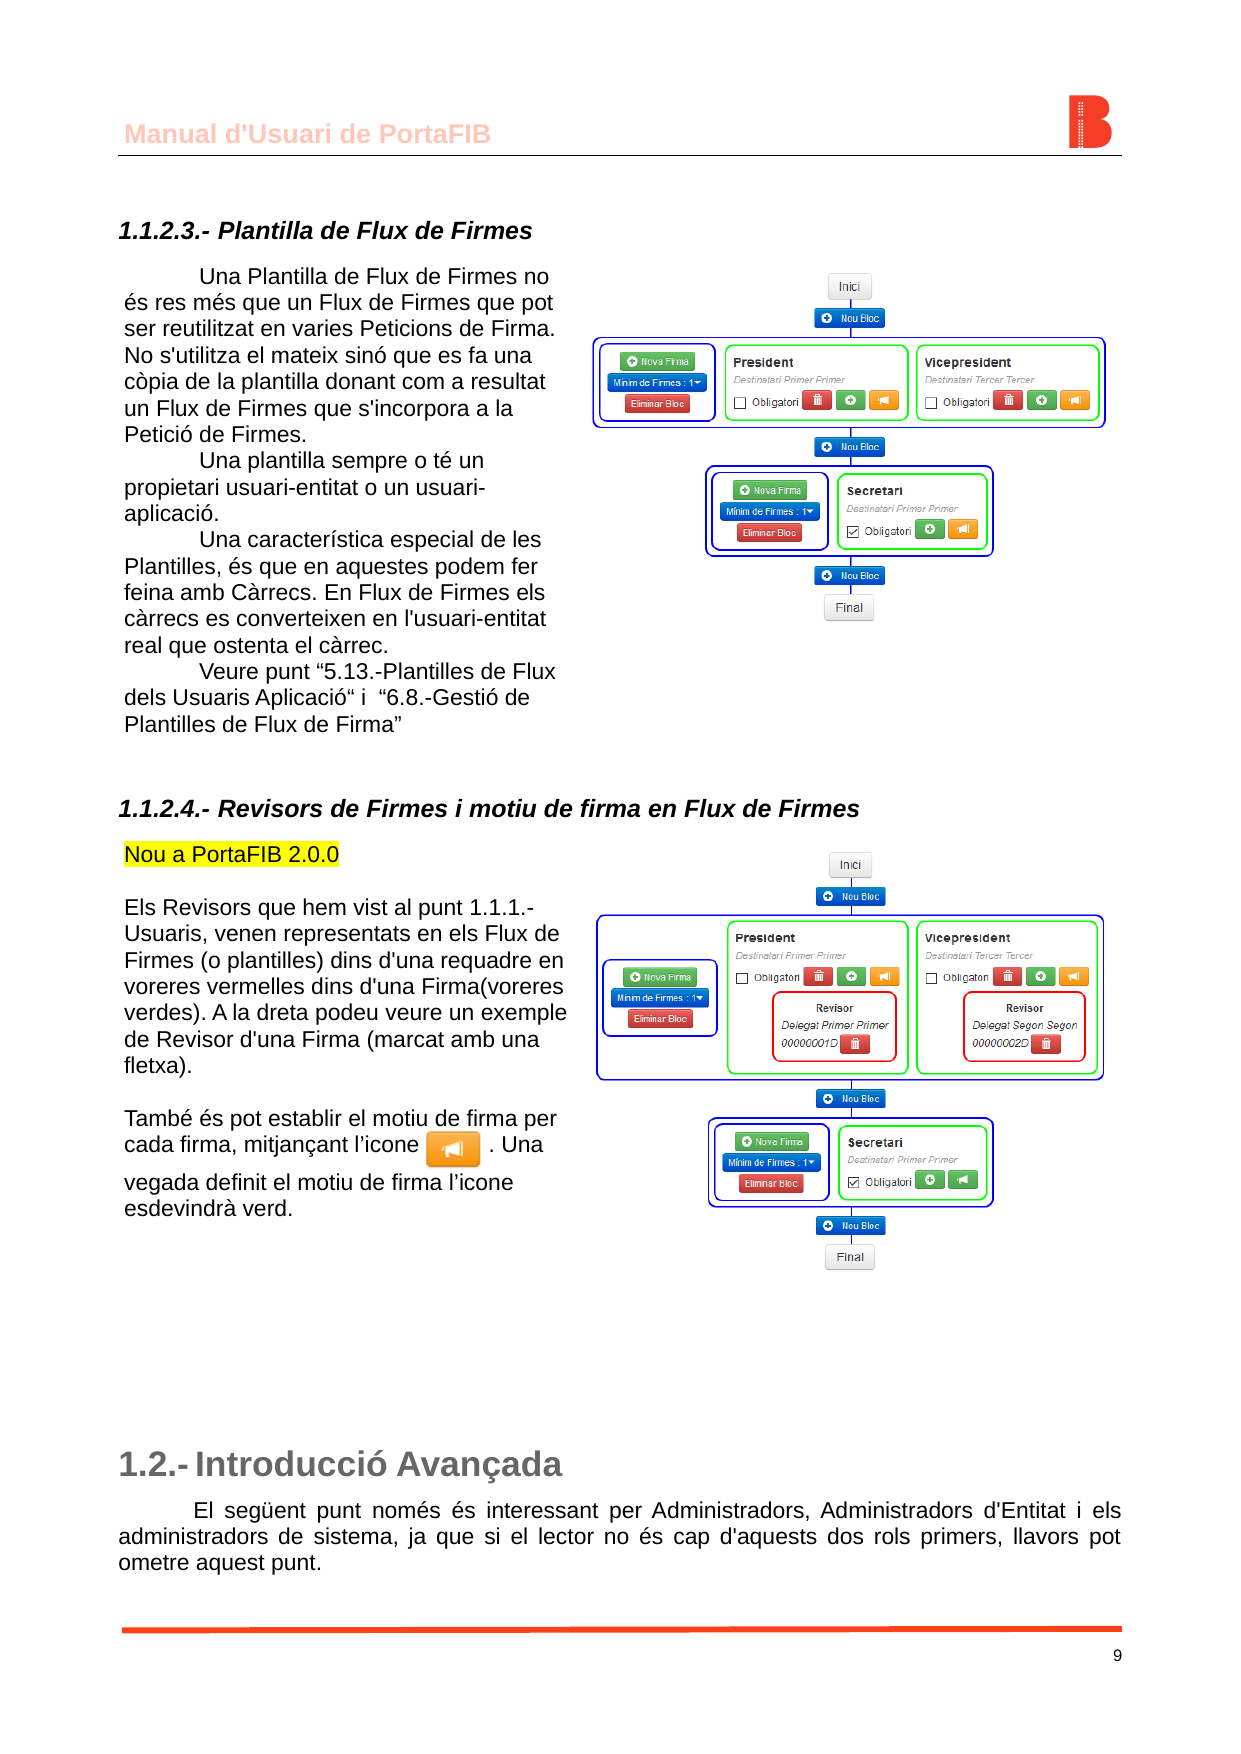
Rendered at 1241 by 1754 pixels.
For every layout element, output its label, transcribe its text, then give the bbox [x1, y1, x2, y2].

text El següent punt només és interessant per Administradors, Administradors d'Entitat i els administradors de sistema, ja que si el lector no és cap d'aquests dos rols primers, llavors pot ometre aquest punt. [118, 1497, 1122, 1576]
table_header Una Plantilla de Flux de Firmes no és res més que un Flux de Firmes que pot ser reutilitzat en varies Peticions de Firma. No s'utilitza el mateix sinó que es fa una còpia de la plantilla donant com a resultat un Flux de Firmes que s'incorpora a la Petició de Firmes. Una plantilla sempre o té un propietari usuari-entitat o un usuari-aplicació. Una característica especial de les Plantilles, és que en aquestes podem fer feina amb Càrrecs. En Flux de Firmes els càrrecs es converteixen en l'usuari-entitat real que ostenta el càrrec. Veure punt “5.13Plantilles de Flux dels Usuaris Aplicació“ i “6.8Gestió de Plantilles de Flux de Firma” [118, 257, 572, 743]
table_header [573, 257, 1122, 743]
picture [1063, 94, 1117, 150]
picture [578, 262, 1117, 630]
table_header Nou a PortaFIB 2.0.0 Els Revisors que hem vist al punt 1.1.1Usuaris, venen representats en els Flux de Firmes (o plantilles) dins d'una requadre en voreres vermelles dins d'una Firma(voreres verdes). A la dreta podeu veure un exemple de Revisor d'una Firma (marcat amb una fletxa). També és pot establir el motiu de firma per cada firma, mitjançant l’icone . Una vegada definit el motiu de firma l’icone esdevindrà verd. [118, 835, 581, 1313]
subtitle Introducció Avançada [118, 1443, 1122, 1484]
subtitle Plantilla de Flux de Firmes [118, 216, 1122, 244]
subtitle Revisors de Firmes i motiu de firma en Flux de Firmes [118, 794, 1122, 823]
picture [587, 841, 1117, 1281]
picture [425, 1131, 482, 1169]
table_header [581, 835, 1122, 1313]
